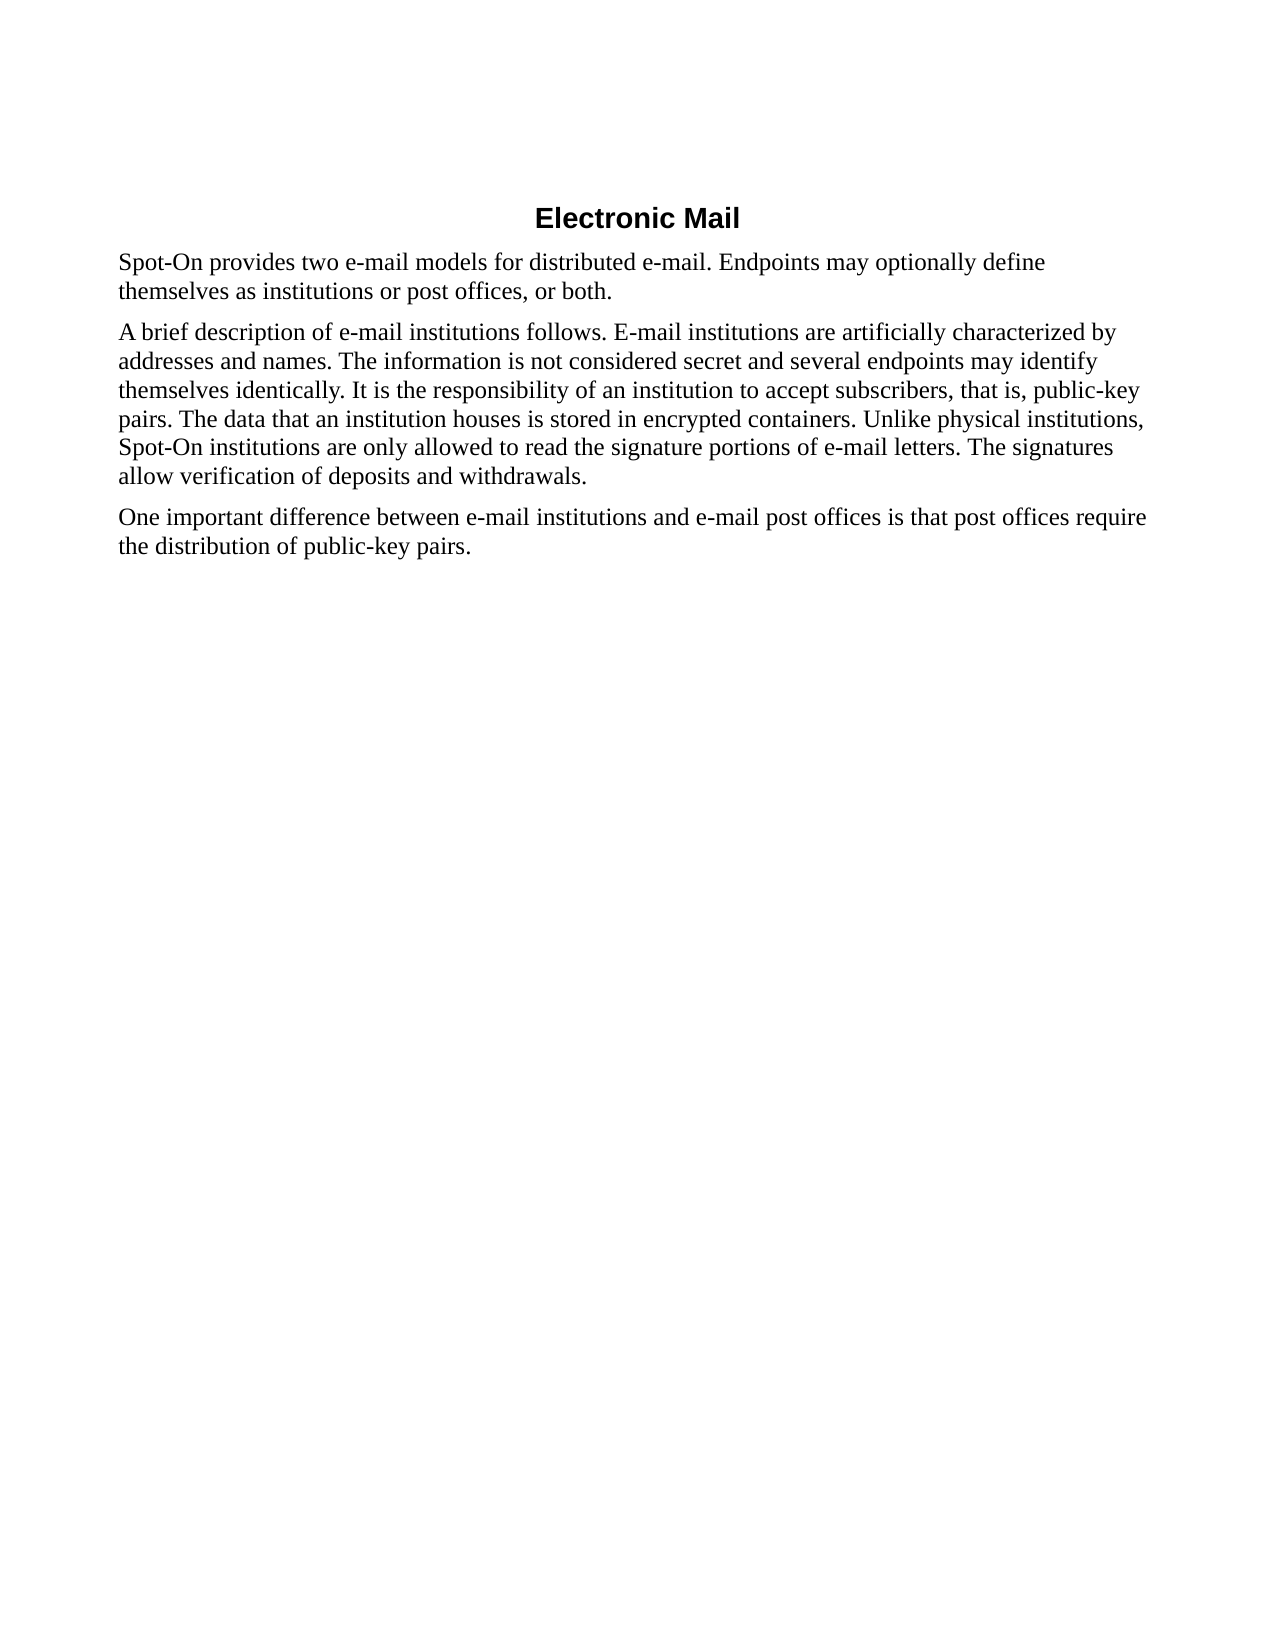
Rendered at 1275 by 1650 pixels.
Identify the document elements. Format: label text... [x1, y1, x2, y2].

text A brief description of e-mail institutions follows. E-mail institutions are artificially characterized by addresses and names. The information is not considered secret and several endpoints may identify themselves identically. It is the responsibility of an institution to accept subscribers, that is, public-key pairs. The data that an institution houses is stored in encrypted containers. Unlike physical institutions, Spot-On institutions are only allowed to read the signature portions of e-mail letters. The signatures allow verification of deposits and withdrawals. [118, 317, 1157, 490]
text One important difference between e-mail institutions and e-mail post offices is that post offices require the distribution of public-key pairs. [118, 502, 1157, 560]
text Spot-On provides two e-mail models for distributed e-mail. Endpoints may optionally define themselves as institutions or post offices, or both. [118, 247, 1157, 305]
subtitle Electronic Mail [118, 201, 1157, 235]
